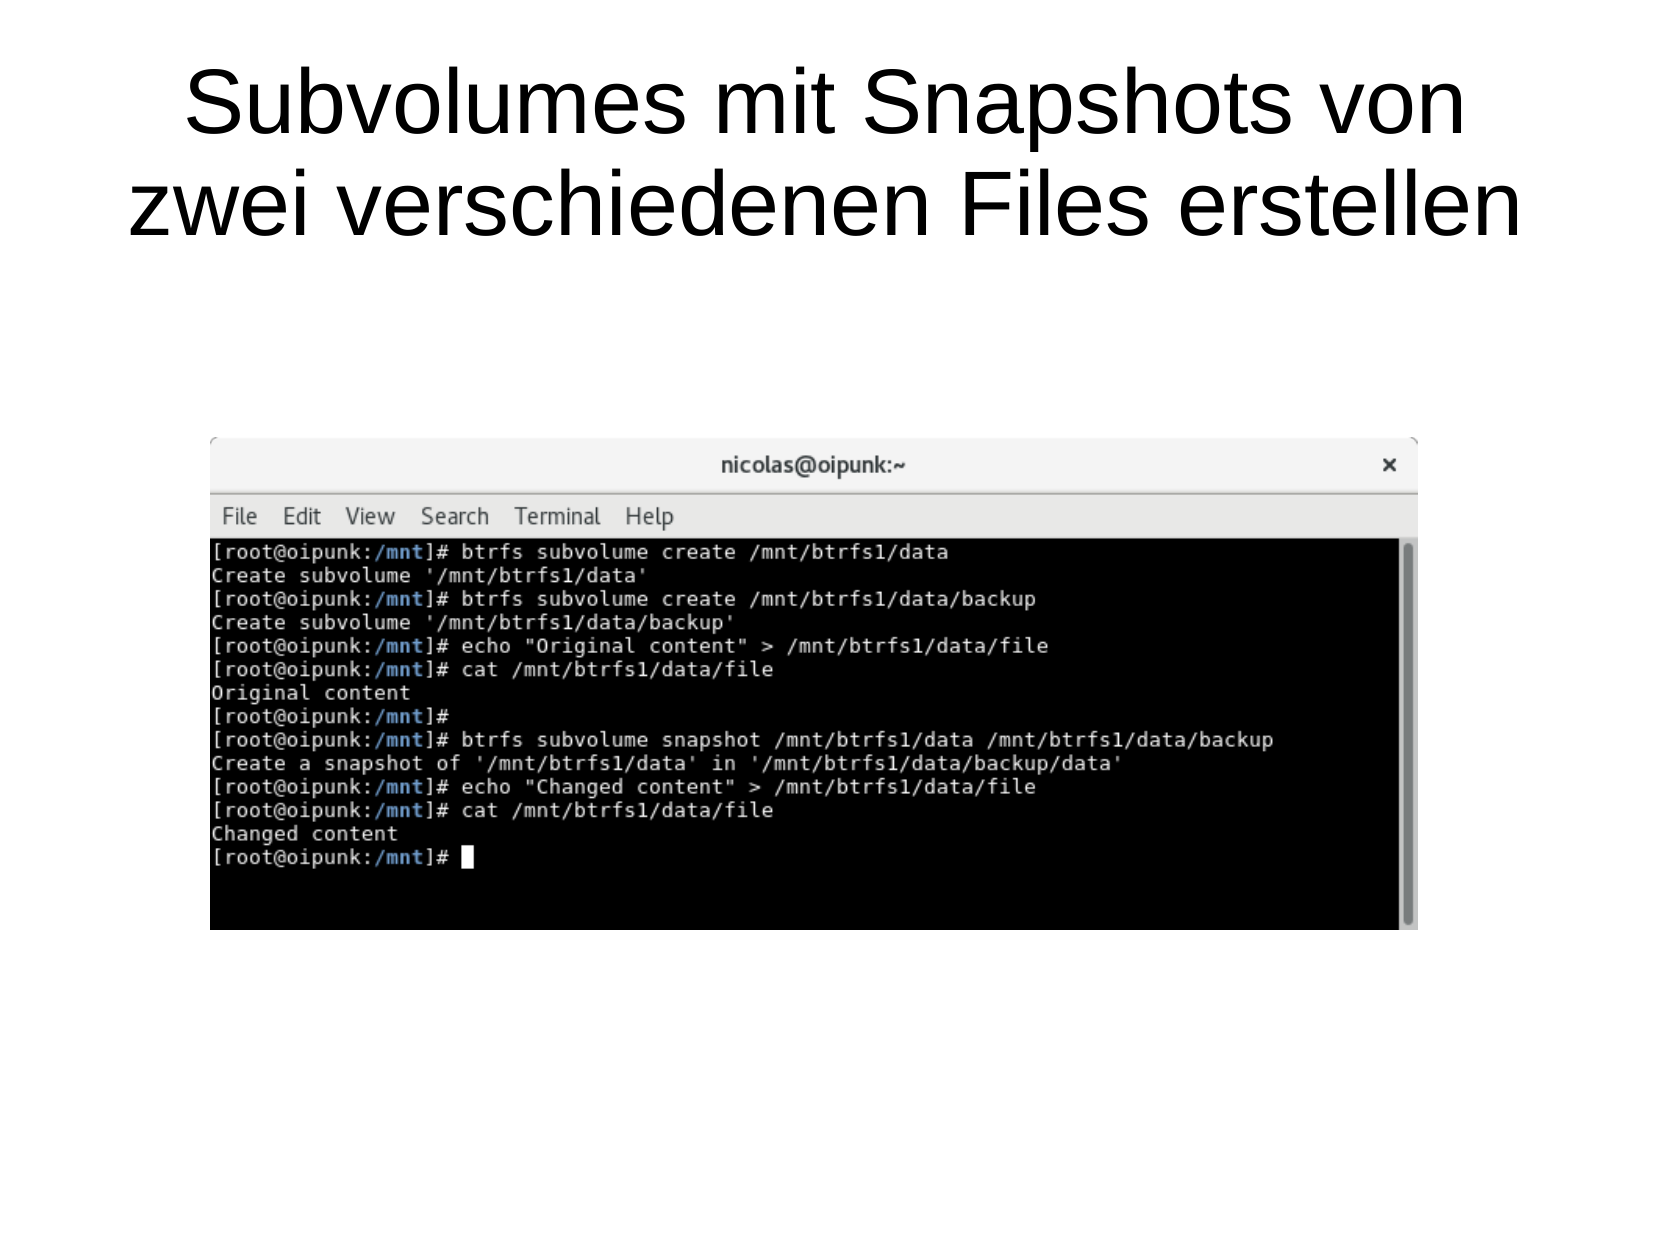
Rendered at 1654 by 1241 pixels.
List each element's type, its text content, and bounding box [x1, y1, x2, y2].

picture [210, 437, 1418, 931]
title Subvolumes mit Snapshots von zwei verschiedenen Files erstellen [82, 49, 1571, 257]
